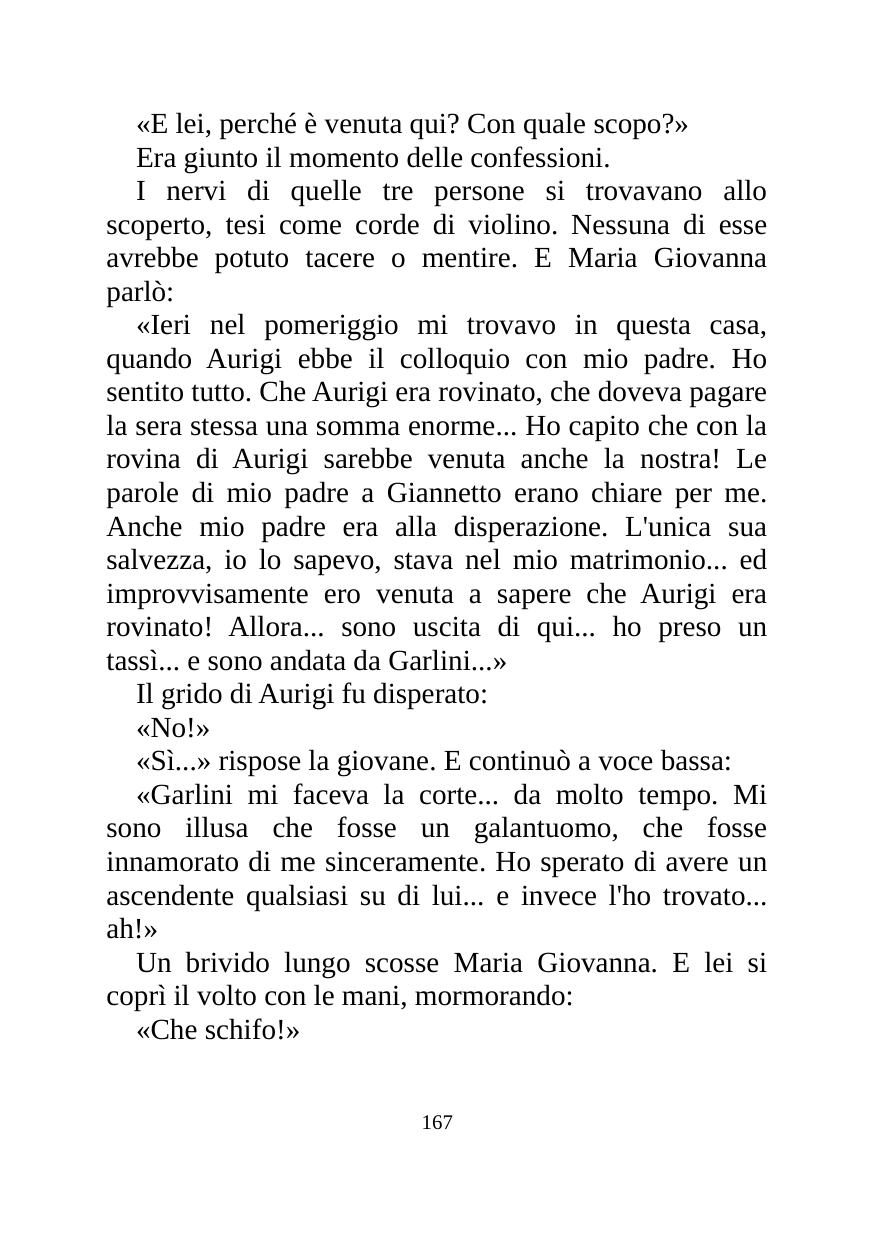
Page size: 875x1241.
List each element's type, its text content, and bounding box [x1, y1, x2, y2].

text I nervi di quelle tre persone si trovavano allo scoperto, tesi come corde di violino. Nessuna di esse avrebbe potuto tacere o mentire. E Maria Giovanna parlò: [106, 173, 768, 307]
text Il grido di Aurigi fu disperato: [106, 676, 768, 710]
text «Ieri nel pomeriggio mi trovavo in questa casa, quando Aurigi ebbe il colloquio con mio padre. Ho sentito tutto. Che Aurigi era rovinato, che doveva pagare la sera stessa una somma enorme... Ho capito che con la rovina di Aurigi sarebbe venuta anche la nostra! Le parole di mio padre a Giannetto erano chiare per me. Anche mio padre era alla disperazione. L'unica sua salvezza, io lo sapevo, stava nel mio matrimonio... ed improvvisamente ero venuta a sapere che Aurigi era rovinato! Allora... sono uscita di qui... ho preso un tassì... e sono andata da Garlini...» [106, 307, 768, 676]
text Era giunto il momento delle confessioni. [106, 140, 768, 173]
text «E lei, perché è venuta qui? Con quale scopo?» [106, 106, 768, 140]
text «Garlini mi faceva la corte... da molto tempo. Mi sono illusa che fosse un galantuomo, che fosse innamorato di me sinceramente. Ho sperato di avere un ascendente qualsiasi su di lui... e invece l'ho trovato... ah!» [106, 777, 768, 945]
text «Che schifo!» [106, 1012, 768, 1045]
text Un brivido lungo scosse Maria Giovanna. E lei si coprì il volto con le mani, mormorando: [106, 945, 768, 1012]
text «Sì...» rispose la giovane. E continuò a voce bassa: [106, 743, 768, 777]
text «No!» [106, 710, 768, 743]
